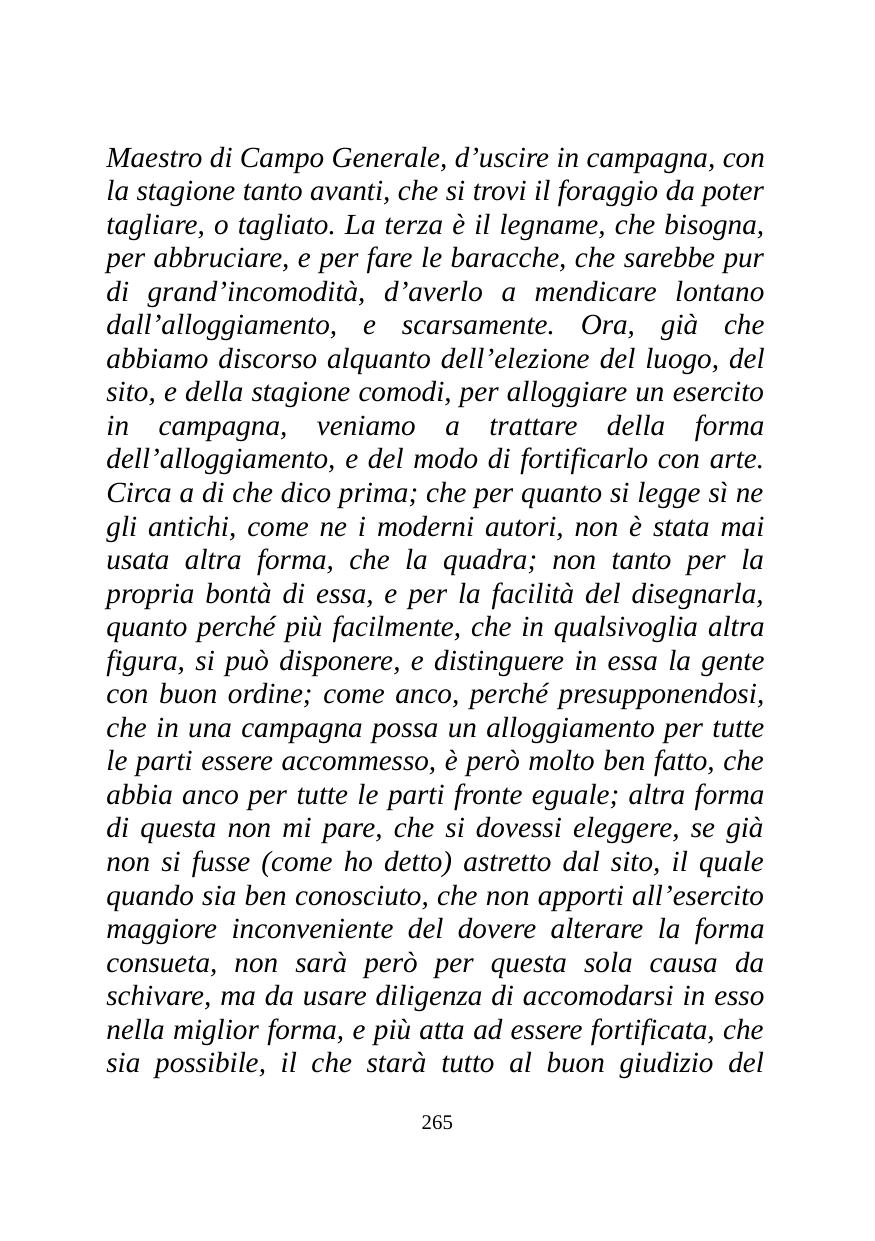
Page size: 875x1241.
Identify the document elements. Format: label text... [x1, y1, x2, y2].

text Maestro di Campo Generale, d’uscire in campagna, con la stagione tanto avanti, che si trovi il foraggio da poter tagliare, o tagliato. La terza è il legname, che bisogna, per abbruciare, e per fare le baracche, che sarebbe pur di grand’incomodità, d’averlo a mendicare lontano dall’alloggiamento, e scarsamente. Ora, già che abbiamo discorso alquanto dell’elezione del luogo, del sito, e della stagione comodi, per alloggiare un esercito in campagna, veniamo a trattare della forma dell’alloggiamento, e del modo di fortificarlo con arte. Circa a di che dico prima; che per quanto si legge sì ne gli antichi, come ne i moderni autori, non è stata mai usata altra forma, che la quadra; non tanto per la propria bontà di essa, e per la facilità del disegnarla, quanto perché più facilmente, che in qualsivoglia altra figura, si può disponere, e distinguere in essa la gente con buon ordine; come anco, perché presupponendosi, che in una campagna possa un alloggiamento per tutte le parti essere accommesso, è però molto ben fatto, che abbia anco per tutte le parti fronte eguale; altra forma di questa non mi pare, che si dovessi eleggere, se già non si fusse (come ho detto) astretto dal sito, il quale quando sia ben conosciuto, che non apporti all’esercito maggiore inconveniente del dovere alterare la forma consueta, non sarà però per questa sola causa da schivare, ma da usare diligenza di accomodarsi in esso nella miglior forma, e più atta ad essere fortificata, che sia possibile, il che starà tutto al buon giudizio del [106, 140, 768, 1079]
